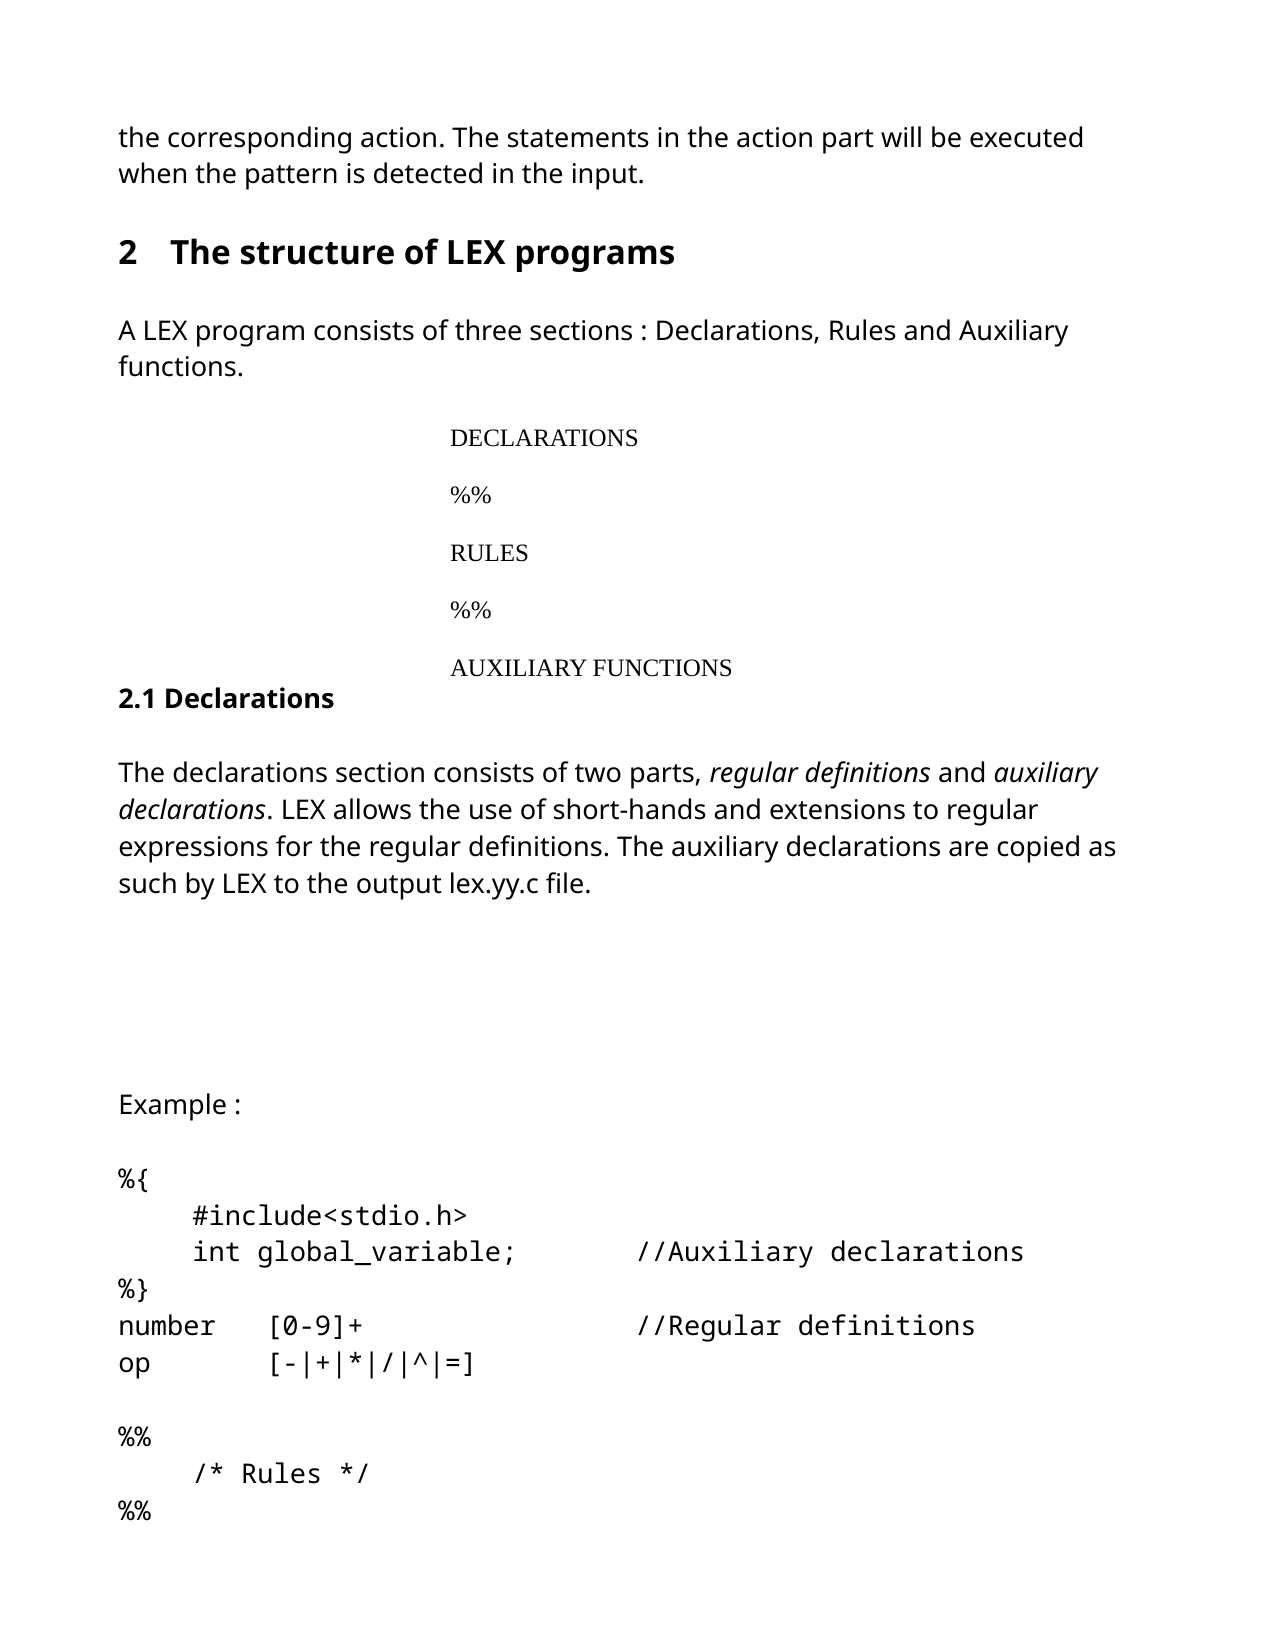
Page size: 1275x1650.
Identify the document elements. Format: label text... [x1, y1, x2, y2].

text A LEX program consists of three sections : Declarations, Rules and Auxiliary functions. [118, 311, 1157, 385]
text 2.1 Declarations [118, 680, 1157, 717]
text %% [118, 1491, 1157, 1528]
text %} [118, 1270, 1157, 1307]
text #include<stdio.h> [118, 1196, 1157, 1233]
text the corresponding action. The statements in the action part will be executed when the pattern is detected in the input. [118, 118, 1157, 192]
text Example : [118, 1085, 1157, 1122]
text int global_variable; //Auxiliary declarations [118, 1233, 1157, 1270]
text %{ [118, 1159, 1157, 1196]
text op [-|+|*|/|^|=] [118, 1343, 1157, 1380]
text %% [118, 1417, 1157, 1454]
text /* Rules */ [118, 1454, 1157, 1491]
text 2 The structure of LEX programs [118, 229, 1157, 274]
text number [0-9]+ //Regular definitions [118, 1307, 1157, 1343]
text The declarations section consists of two parts, regular definitions and auxiliary declarations. LEX allows the use of short-hands and extensions to regular expressions for the regular definitions. The auxiliary declarations are copied as such by LEX to the output lex.yy.c file. [118, 753, 1157, 901]
